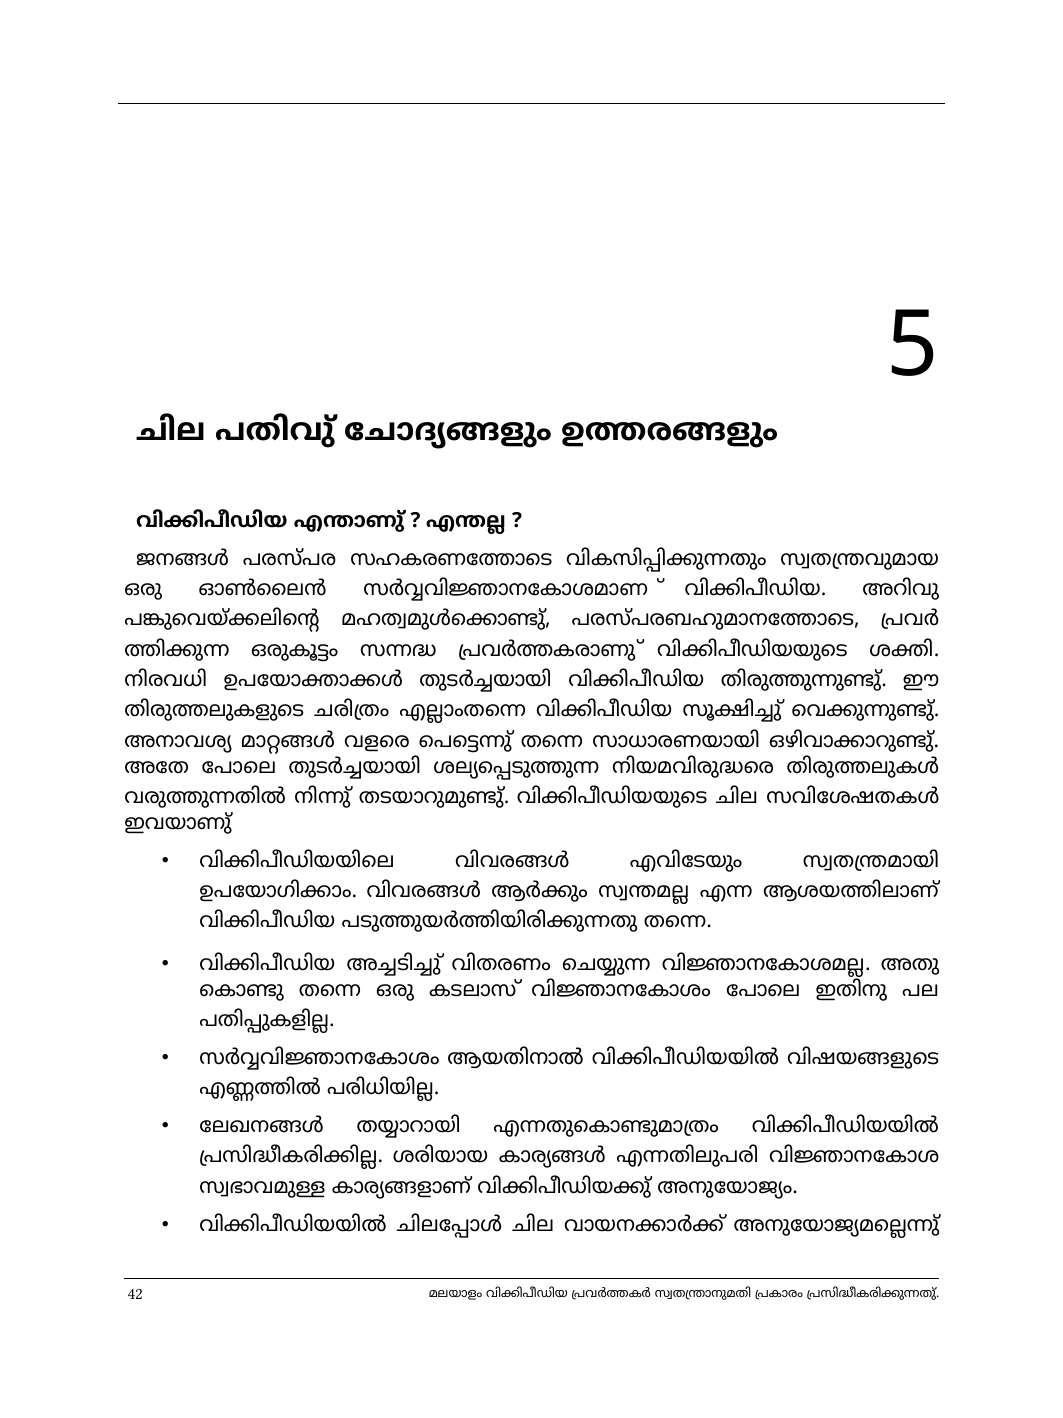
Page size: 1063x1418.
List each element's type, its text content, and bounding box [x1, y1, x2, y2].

list വിക്കിപീഡിയ അച്ചടിച്ചു് വിതരണം ചെയ്യുന്ന വിജ്ഞാനകോശമല്ല. അതു കൊണ്ടു തന്നെ ഒരു കടലാസ് വിജ്ഞാനകോശം പോലെ ഇതിനു പല പതിപ്പുകളില്ല. [162, 948, 939, 1034]
list വിക്കിപീഡിയയില്‍ ചിലപ്പോള്‍ ചില വായനക്കാര്‍ക്ക് അനുയോജ്യമല്ലെന്നു് [162, 1213, 939, 1239]
text 5 [124, 277, 939, 402]
list സര്‍വ്വവിജ്ഞാനകോശം ആയതിനാല്‍ വിക്കിപീഡിയയില്‍ വിഷയങ്ങളുടെ എണ്ണത്തില്‍ പരിധിയില്ല. [162, 1046, 939, 1103]
list വിക്കിപീഡിയയിലെ വിവരങ്ങള്‍ എവിടേയും സ്വതന്ത്രമായി ഉപയോഗിക്കാം. വിവരങ്ങള്‍ ആര്‍ക്കും സ്വന്തമല്ല എന്ന ആശയത്തിലാണ് വിക്കിപീഡിയ പടുത്തുയര്‍ത്തിയിരിക്കുന്നതു തന്നെ. [162, 849, 939, 936]
list ലേഖനങ്ങള്‍ തയ്യാറായി എന്നതുകൊണ്ടുമാത്രം വിക്കിപീഡിയയില്‍ പ്രസിദ്ധീകരിക്കില്ല. ശരിയായ കാര്യങ്ങള്‍ എന്നതിലുപരി വിജ്ഞാനകോശ സ്വഭാവമുള്ള കാര്യങ്ങളാണ് വിക്കിപീഡിയക്കു് അനുയോജ്യം. [162, 1114, 939, 1201]
subtitle വിക്കിപീഡിയ എന്താണു് ? എന്തല്ല ? [124, 505, 939, 535]
text ജനങ്ങള്‍ പരസ്പര സഹകരണത്തോടെ വികസിപ്പിക്കുന്നതും സ്വതന്ത്രവുമായ ഒരു ഓണ്‍ലൈന്‍ സര്‍വ്വവിജ്ഞാനകോശമാണ് വിക്കിപീഡിയ. അറിവു പങ്കുവെയ്ക്കലിന്റെ മഹത്വമുള്‍ക്കൊണ്ടു്, പരസ്പരബഹുമാനത്തോടെ, പ്രവര്‍ത്തിക്കുന്ന ഒരുകൂട്ടം സന്നദ്ധ പ്രവര്‍ത്തകരാണു് വിക്കിപീഡിയയുടെ ശക്തി. നിരവധി ഉപയോക്താക്കള്‍ തുടര്‍ച്ചയായി വിക്കിപീഡിയ തിരുത്തുന്നുണ്ടു്. ഈ തിരുത്തലുകളുടെ ചരിത്രം എല്ലാംതന്നെ വിക്കിപീഡിയ സൂക്ഷിച്ചു് വെക്കുന്നുണ്ടു്. അനാവശ്യ മാറ്റങ്ങള്‍ വളരെ പെട്ടെന്നു് തന്നെ സാധാരണയായി ഒഴിവാക്കാറുണ്ടു്. അതേ പോലെ തുടര്‍ച്ചയായി ശല്യപ്പെടുത്തുന്ന നിയമവിരുദ്ധരെ തിരുത്തലുകള്‍ വരുത്തുന്നതില്‍ നിന്നു് തടയാറുമുണ്ടു്. വിക്കിപീഡിയയുടെ ചില സവിശേഷതകള്‍ ഇവയാണു് [124, 547, 939, 837]
subtitle ചില പതിവു് ചോദ്യങ്ങളും ഉത്തരങ്ങളും [124, 414, 939, 453]
